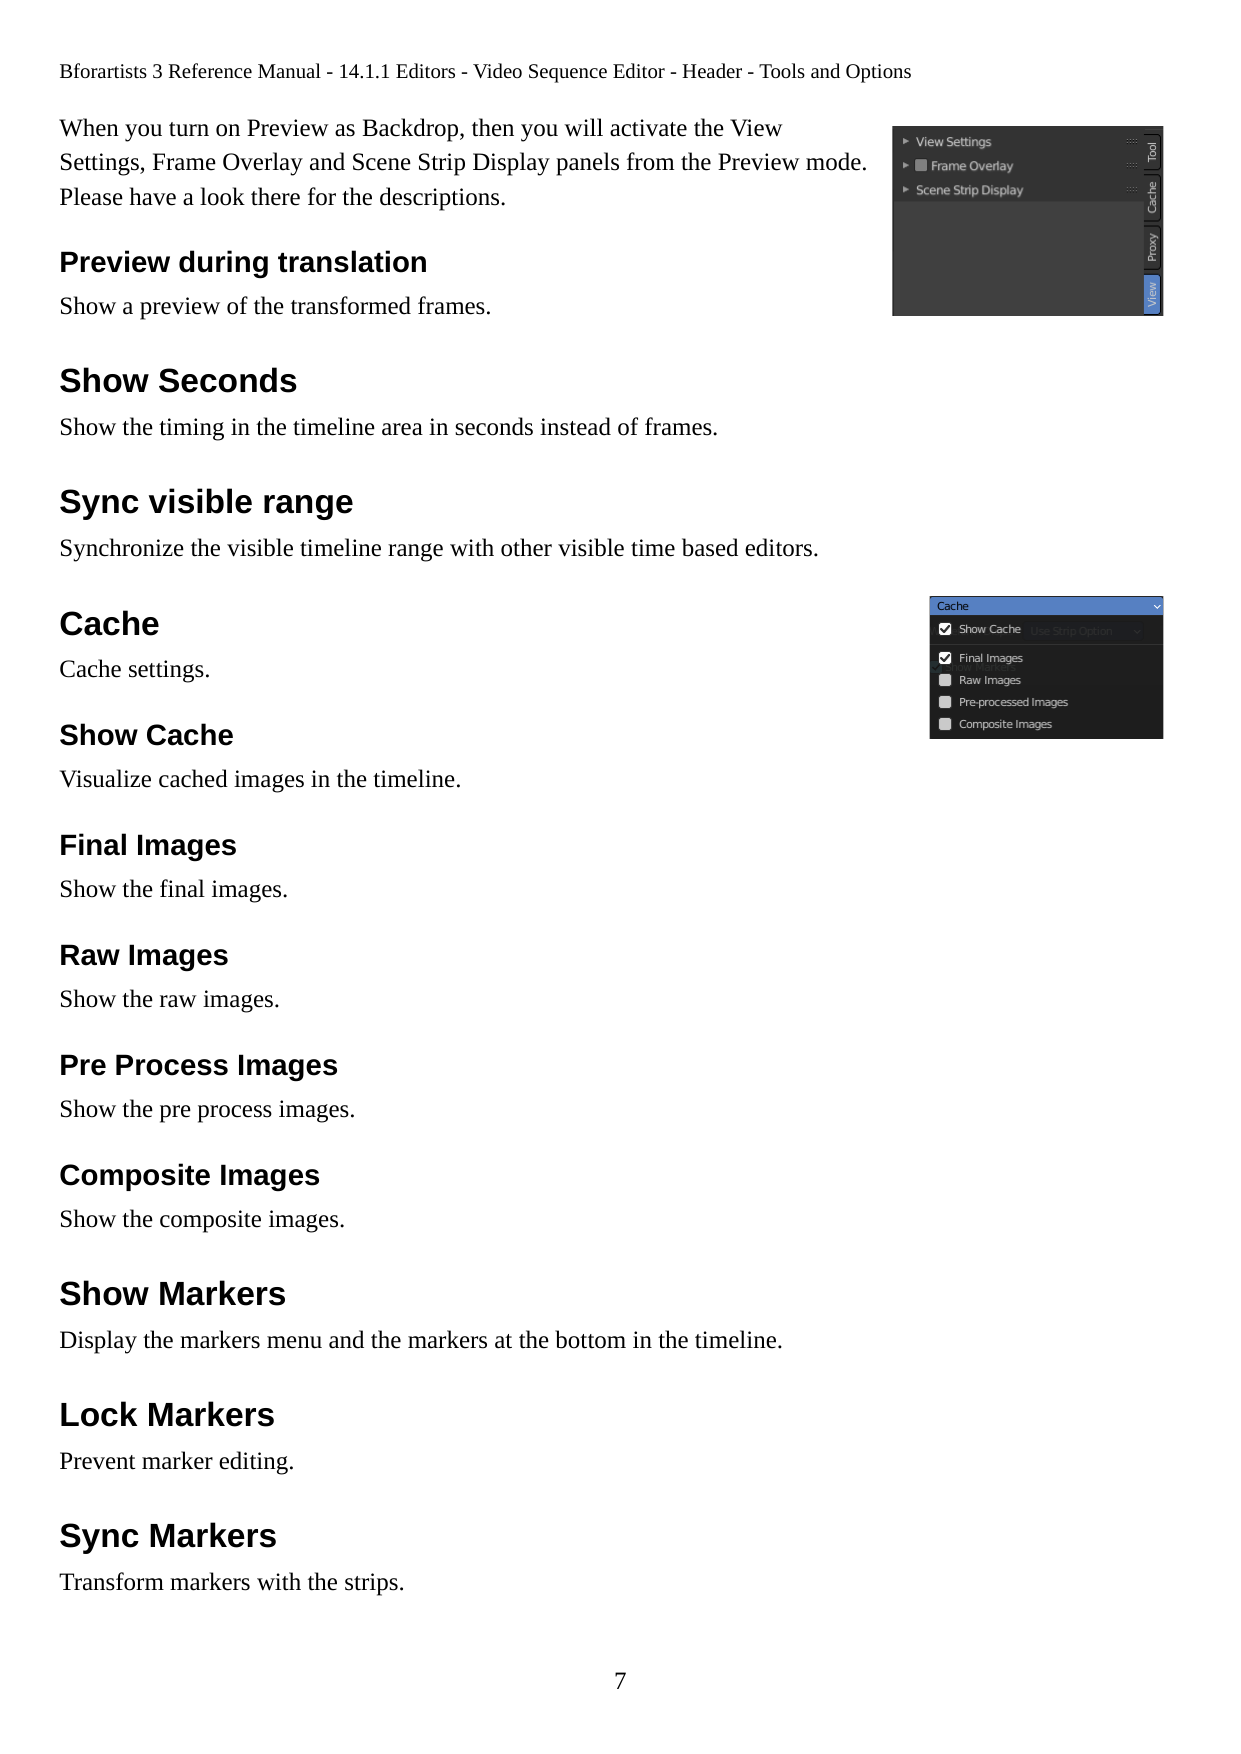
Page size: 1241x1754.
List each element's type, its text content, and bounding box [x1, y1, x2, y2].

subtitle Cache [59, 603, 929, 642]
text Display the markers menu and the markers at the bottom in the timeline. [59, 1325, 1181, 1354]
subtitle Composite Images [59, 1158, 1181, 1192]
subtitle Final Images [59, 828, 1181, 862]
text Transform markers with the strips. [59, 1567, 1181, 1596]
text Synchronize the visible timeline range with other visible time based editors. [59, 533, 1181, 562]
text Show the pre process images. [59, 1094, 1181, 1123]
subtitle Show Seconds [59, 361, 1181, 400]
text Visualize cached images in the timeline. [59, 764, 1181, 793]
text Show the raw images. [59, 984, 1181, 1013]
text Show the composite images. [59, 1204, 1181, 1233]
picture [929, 596, 1164, 739]
text When you turn on Preview as Backdrop, then you will activate the View Settings, Frame Overlay and Scene Strip Display panels from the Preview mode. Please have a look there for the descriptions. [59, 113, 1181, 210]
text [1164, 654, 1181, 683]
picture [892, 126, 1164, 316]
subtitle Pre Process Images [59, 1048, 1181, 1082]
subtitle Show Cache [59, 718, 1181, 752]
subtitle Preview during translation [59, 245, 892, 279]
subtitle [1164, 245, 1181, 279]
subtitle Show Markers [59, 1274, 1181, 1313]
subtitle Sync Markers [59, 1516, 1181, 1555]
text Show a preview of the transformed frames. [59, 291, 1181, 320]
subtitle Raw Images [59, 938, 1181, 972]
subtitle [1164, 603, 1181, 642]
subtitle Lock Markers [59, 1395, 1181, 1434]
text Show the final images. [59, 874, 1181, 903]
text Cache settings. [59, 654, 929, 683]
subtitle Sync visible range [59, 482, 1181, 521]
text Show the timing in the timeline area in seconds instead of frames. [59, 412, 1181, 441]
text Prevent marker editing. [59, 1446, 1181, 1475]
